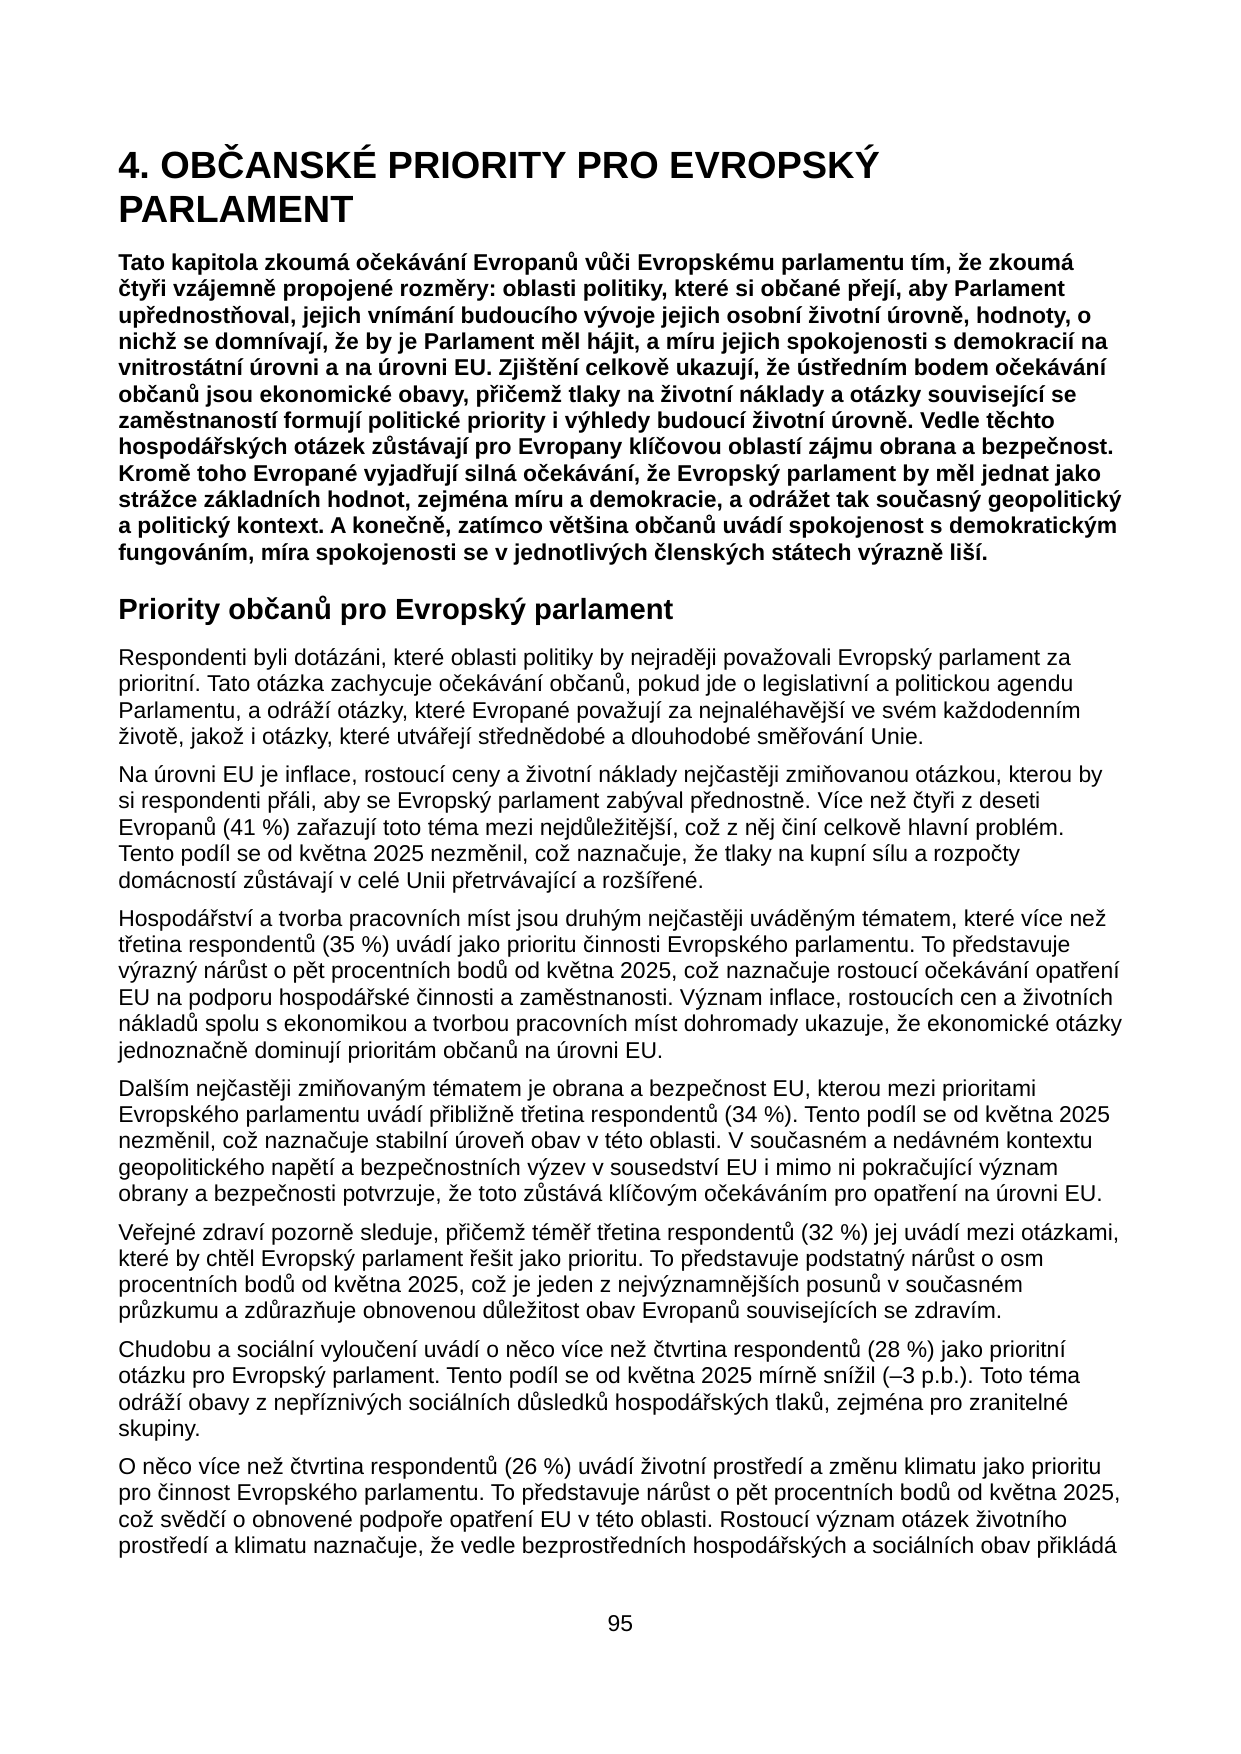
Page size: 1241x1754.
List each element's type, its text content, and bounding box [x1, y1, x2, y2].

text Respondenti byli dotázáni, které oblasti politiky by nejraději považovali Evropský parlament za prioritní. Tato otázka zachycuje očekávání občanů, pokud jde o legislativní a politickou agendu Parlamentu, a odráží otázky, které Evropané považují za nejnaléhavější ve svém každodenním životě, jakož i otázky, které utvářejí střednědobé a dlouhodobé směřování Unie. [118, 644, 1122, 749]
subtitle 4. OBČANSKÉ PRIORITY PRO EVROPSKÝ PARLAMENT [118, 143, 1122, 230]
subtitle Priority občanů pro Evropský parlament [118, 592, 1122, 625]
text Tato kapitola zkoumá očekávání Evropanů vůči Evropskému parlamentu tím, že zkoumá čtyři vzájemně propojené rozměry: oblasti politiky, které si občané přejí, aby Parlament upřednostňoval, jejich vnímání budoucího vývoje jejich osobní životní úrovně, hodnoty, o nichž se domnívají, že by je Parlament měl hájit, a míru jejich spokojenosti s demokracií na vnitrostátní úrovni a na úrovni EU. Zjištění celkově ukazují, že ústředním bodem očekávání občanů jsou ekonomické obavy, přičemž tlaky na životní náklady a otázky související se zaměstnaností formují politické priority i výhledy budoucí životní úrovně. Vedle těchto hospodářských otázek zůstávají pro Evropany klíčovou oblastí zájmu obrana a bezpečnost. Kromě toho Evropané vyjadřují silná očekávání, že Evropský parlament by měl jednat jako strážce základních hodnot, zejména míru a demokracie, a odrážet tak současný geopolitický a politický kontext. A konečně, zatímco většina občanů uvádí spokojenost s demokratickým fungováním, míra spokojenosti se v jednotlivých členských státech výrazně liší. [118, 249, 1122, 565]
text Na úrovni EU je inflace, rostoucí ceny a životní náklady nejčastěji zmiňovanou otázkou, kterou by si respondenti přáli, aby se Evropský parlament zabýval přednostně. Více než čtyři z deseti Evropanů (41 %) zařazují toto téma mezi nejdůležitější, což z něj činí celkově hlavní problém. Tento podíl se od května 2025 nezměnil, což naznačuje, že tlaky na kupní sílu a rozpočty domácností zůstávají v celé Unii přetrvávající a rozšířené. [118, 761, 1122, 893]
text Chudobu a sociální vyloučení uvádí o něco více než čtvrtina respondentů (28 %) jako prioritní otázku pro Evropský parlament. Tento podíl se od května 2025 mírně snížil (–3 p.b.). Toto téma odráží obavy z nepříznivých sociálních důsledků hospodářských tlaků, zejména pro zranitelné skupiny. [118, 1336, 1122, 1441]
text Hospodářství a tvorba pracovních míst jsou druhým nejčastěji uváděným tématem, které více než třetina respondentů (35 %) uvádí jako prioritu činnosti Evropského parlamentu. To představuje výrazný nárůst o pět procentních bodů od května 2025, což naznačuje rostoucí očekávání opatření EU na podporu hospodářské činnosti a zaměstnanosti. Význam inflace, rostoucích cen a životních nákladů spolu s ekonomikou a tvorbou pracovních míst dohromady ukazuje, že ekonomické otázky jednoznačně dominují prioritám občanů na úrovni EU. [118, 905, 1122, 1063]
text O něco více než čtvrtina respondentů (26 %) uvádí životní prostředí a změnu klimatu jako prioritu pro činnost Evropského parlamentu. To představuje nárůst o pět procentních bodů od května 2025, což svědčí o obnovené podpoře opatření EU v této oblasti. Rostoucí význam otázek životního prostředí a klimatu naznačuje, že vedle bezprostředních hospodářských a sociálních obav přikládá [118, 1453, 1122, 1558]
text Veřejné zdraví pozorně sleduje, přičemž téměř třetina respondentů (32 %) jej uvádí mezi otázkami, které by chtěl Evropský parlament řešit jako prioritu. To představuje podstatný nárůst o osm procentních bodů od května 2025, což je jeden z nejvýznamnějších posunů v současném průzkumu a zdůrazňuje obnovenou důležitost obav Evropanů souvisejících se zdravím. [118, 1218, 1122, 1324]
text Dalším nejčastěji zmiňovaným tématem je obrana a bezpečnost EU, kterou mezi prioritami Evropského parlamentu uvádí přibližně třetina respondentů (34 %). Tento podíl se od května 2025 nezměnil, což naznačuje stabilní úroveň obav v této oblasti. V současném a nedávném kontextu geopolitického napětí a bezpečnostních výzev v sousedství EU i mimo ni pokračující význam obrany a bezpečnosti potvrzuje, že toto zůstává klíčovým očekáváním pro opatření na úrovni EU. [118, 1075, 1122, 1207]
